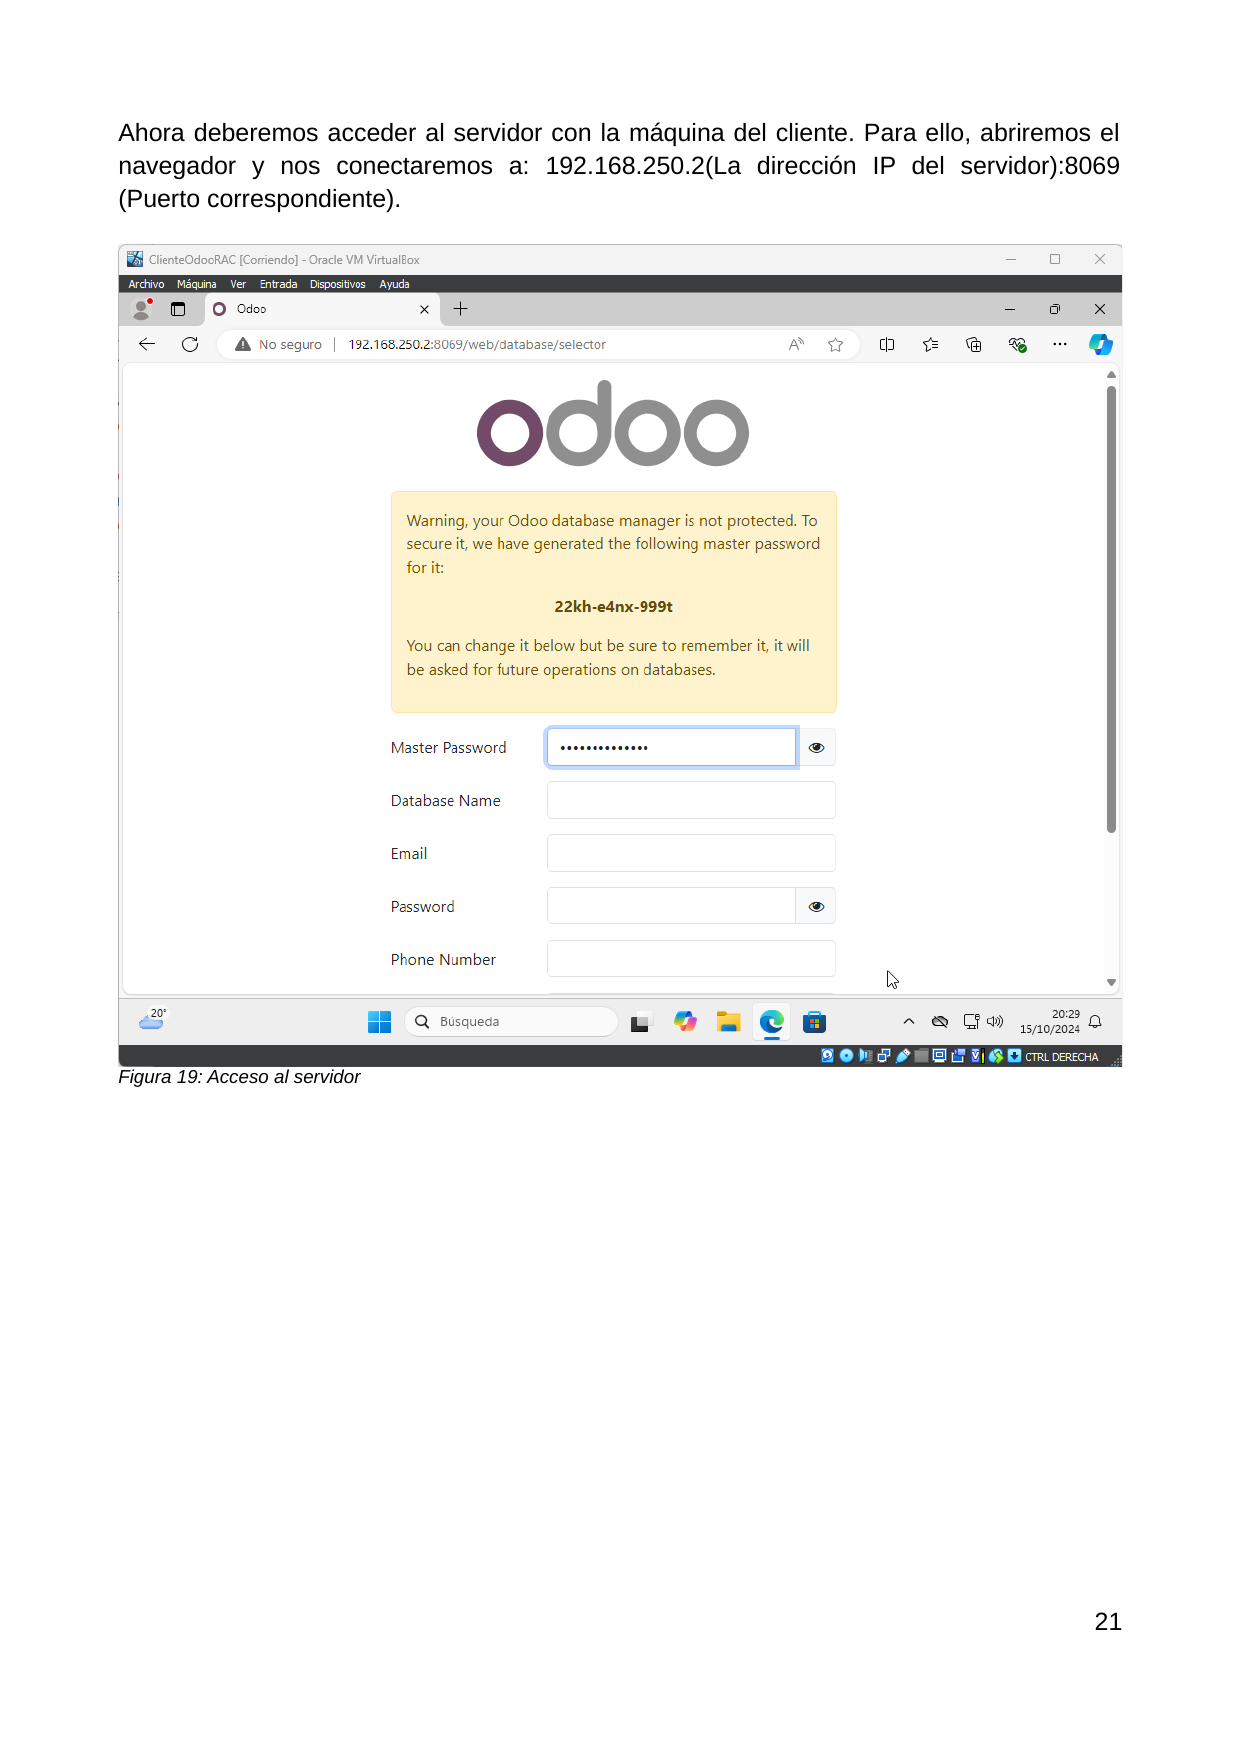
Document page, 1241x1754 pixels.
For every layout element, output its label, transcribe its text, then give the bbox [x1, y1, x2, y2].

picture [118, 244, 1123, 1067]
text Figura 19: Acceso al servidor [118, 1067, 1122, 1088]
text Ahora deberemos acceder al servidor con la máquina del cliente. Para ello, abriremos el navegador y nos conectaremos a: 192.168.250.2(La dirección IP del servidor):8069 (Puerto correspondiente). [118, 118, 1122, 213]
